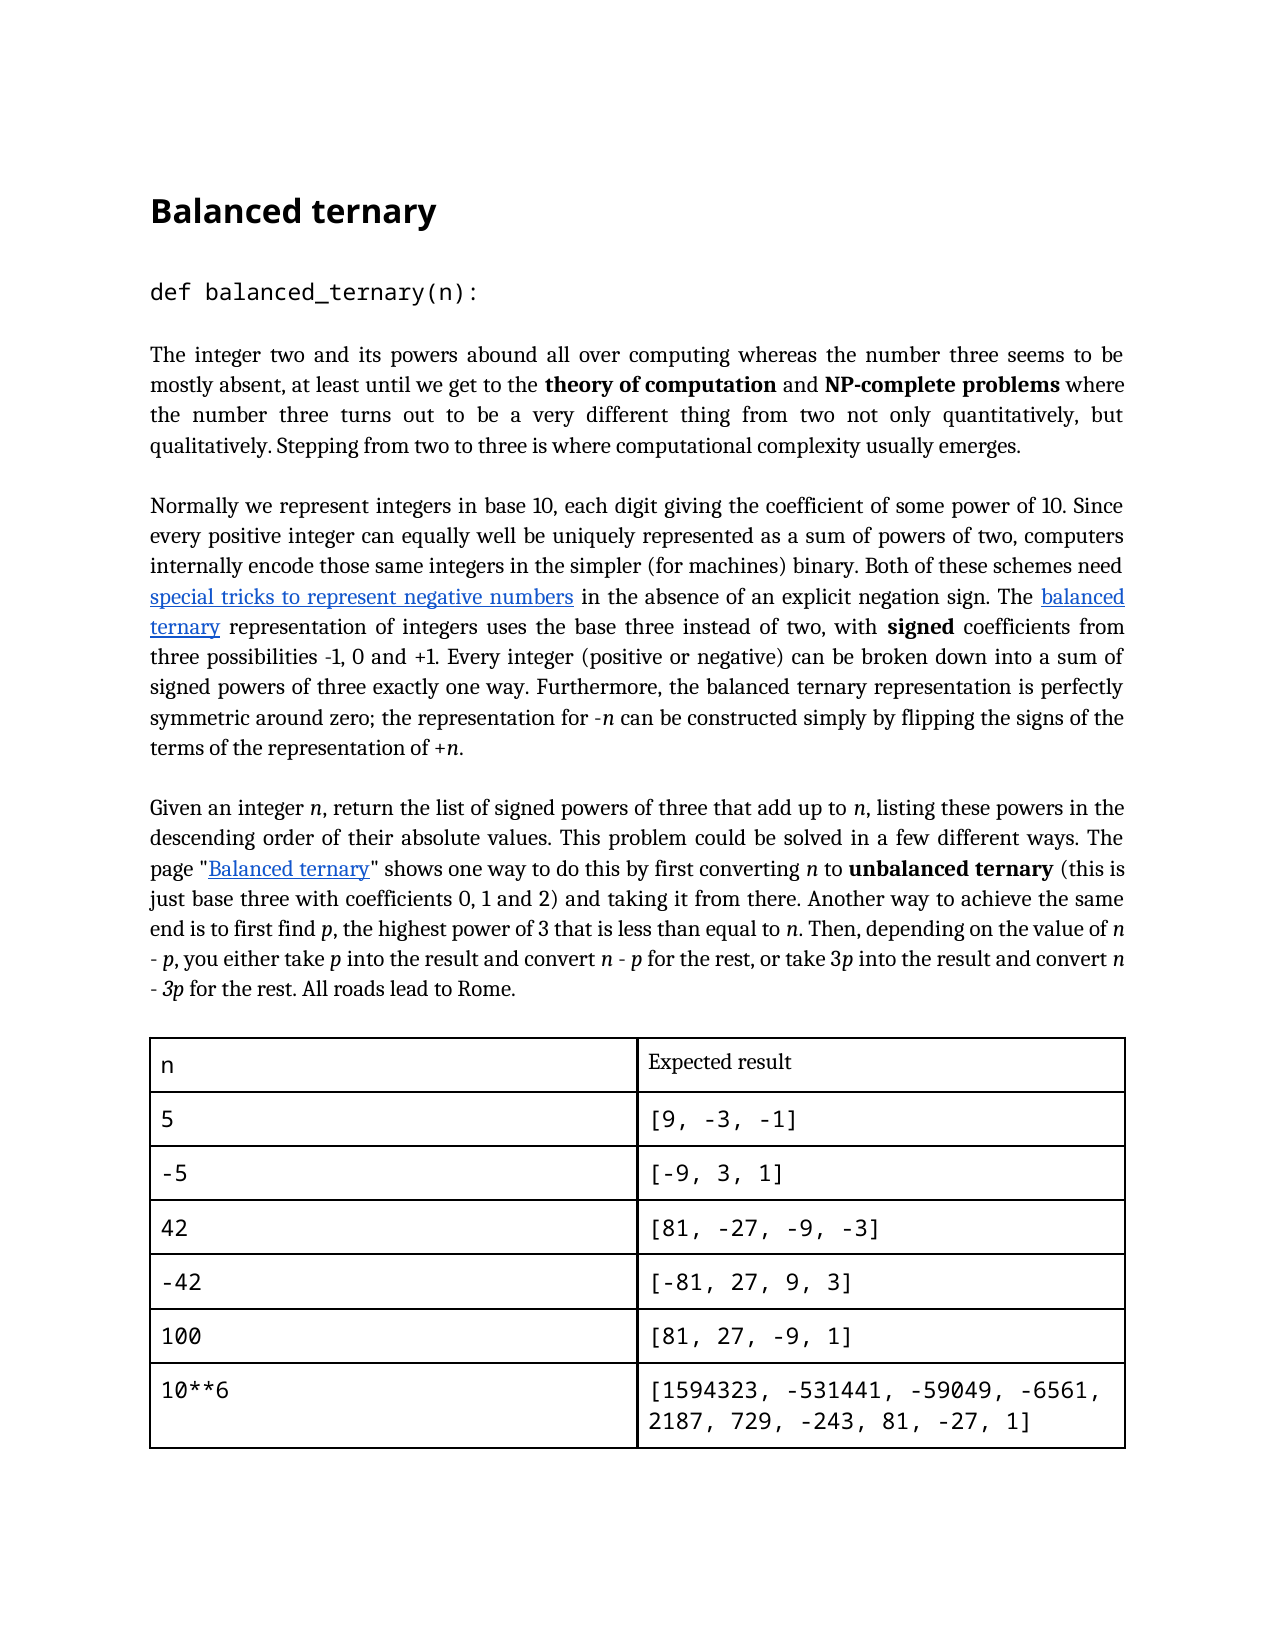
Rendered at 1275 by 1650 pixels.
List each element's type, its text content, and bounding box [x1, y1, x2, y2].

table_cell [-81, 27, 9, 3] [639, 1255, 1124, 1307]
table_cell -5 [151, 1147, 636, 1199]
table_cell [-9, 3, 1] [639, 1147, 1124, 1199]
table_cell -42 [151, 1255, 636, 1307]
table_cell 42 [151, 1201, 636, 1253]
table_cell 5 [151, 1093, 636, 1145]
text def balanced_ternary(n): [150, 276, 1125, 307]
text The integer two and its powers abound all over computing whereas the number three seems to be mostly absent, at least until we get to the theory of computation and NP-complete problems where the number three turns out to be a very different thing from two not only quantitatively, but qualitatively. Stepping from two to three is where computational complexity usually emerges. [150, 342, 1125, 459]
text Normally we represent integers in base 10, each digit giving the coefficient of some power of 10. Since every positive integer can equally well be uniquely represented as a sum of powers of two, computers internally encode those same integers in the simpler (for machines) binary. Both of these schemes need special tricks to represent negative numbers in the absence of an explicit negation sign. The balanced ternary representation of integers uses the base three instead of two, with signed coefficients from three possibilities -1, 0 and +1. Every integer (positive or negative) can be broken down into a sum of signed powers of three exactly one way. Furthermore, the balanced ternary representation is perfectly symmetric around zero; the representation for -n can be constructed simply by flipping the signs of the terms of the representation of +n. [150, 493, 1125, 761]
table_cell [9, -3, -1] [639, 1093, 1124, 1145]
table_cell 100 [151, 1310, 636, 1362]
table_cell [81, 27, -9, 1] [639, 1310, 1124, 1362]
table_cell 10**6 [151, 1364, 636, 1447]
table_cell [1594323, -531441, -59049, -6561, 2187, 729, -243, 81, -27, 1] [639, 1364, 1124, 1447]
text Given an integer n, return the list of signed powers of three that add up to n, listing these powers in the descending order of their absolute values. This problem could be solved in a few different ways. The page "Balanced ternary" shows one way to do this by first converting n to unbalanced ternary (this is just base three with coefficients 0, 1 and 2) and taking it from there. Another way to achieve the same end is to first find p, the highest power of 3 that is less than equal to n. Then, depending on the value of n - p, you either take p into the result and convert n - p for the rest, or take 3p into the result and convert n - 3p for the rest. All roads lead to Rome. [150, 795, 1125, 1002]
subtitle Balanced ternary [150, 187, 1125, 233]
table_header n [151, 1039, 636, 1091]
table_header Expected result [639, 1039, 1124, 1091]
table_cell [81, -27, -9, -3] [639, 1201, 1124, 1253]
